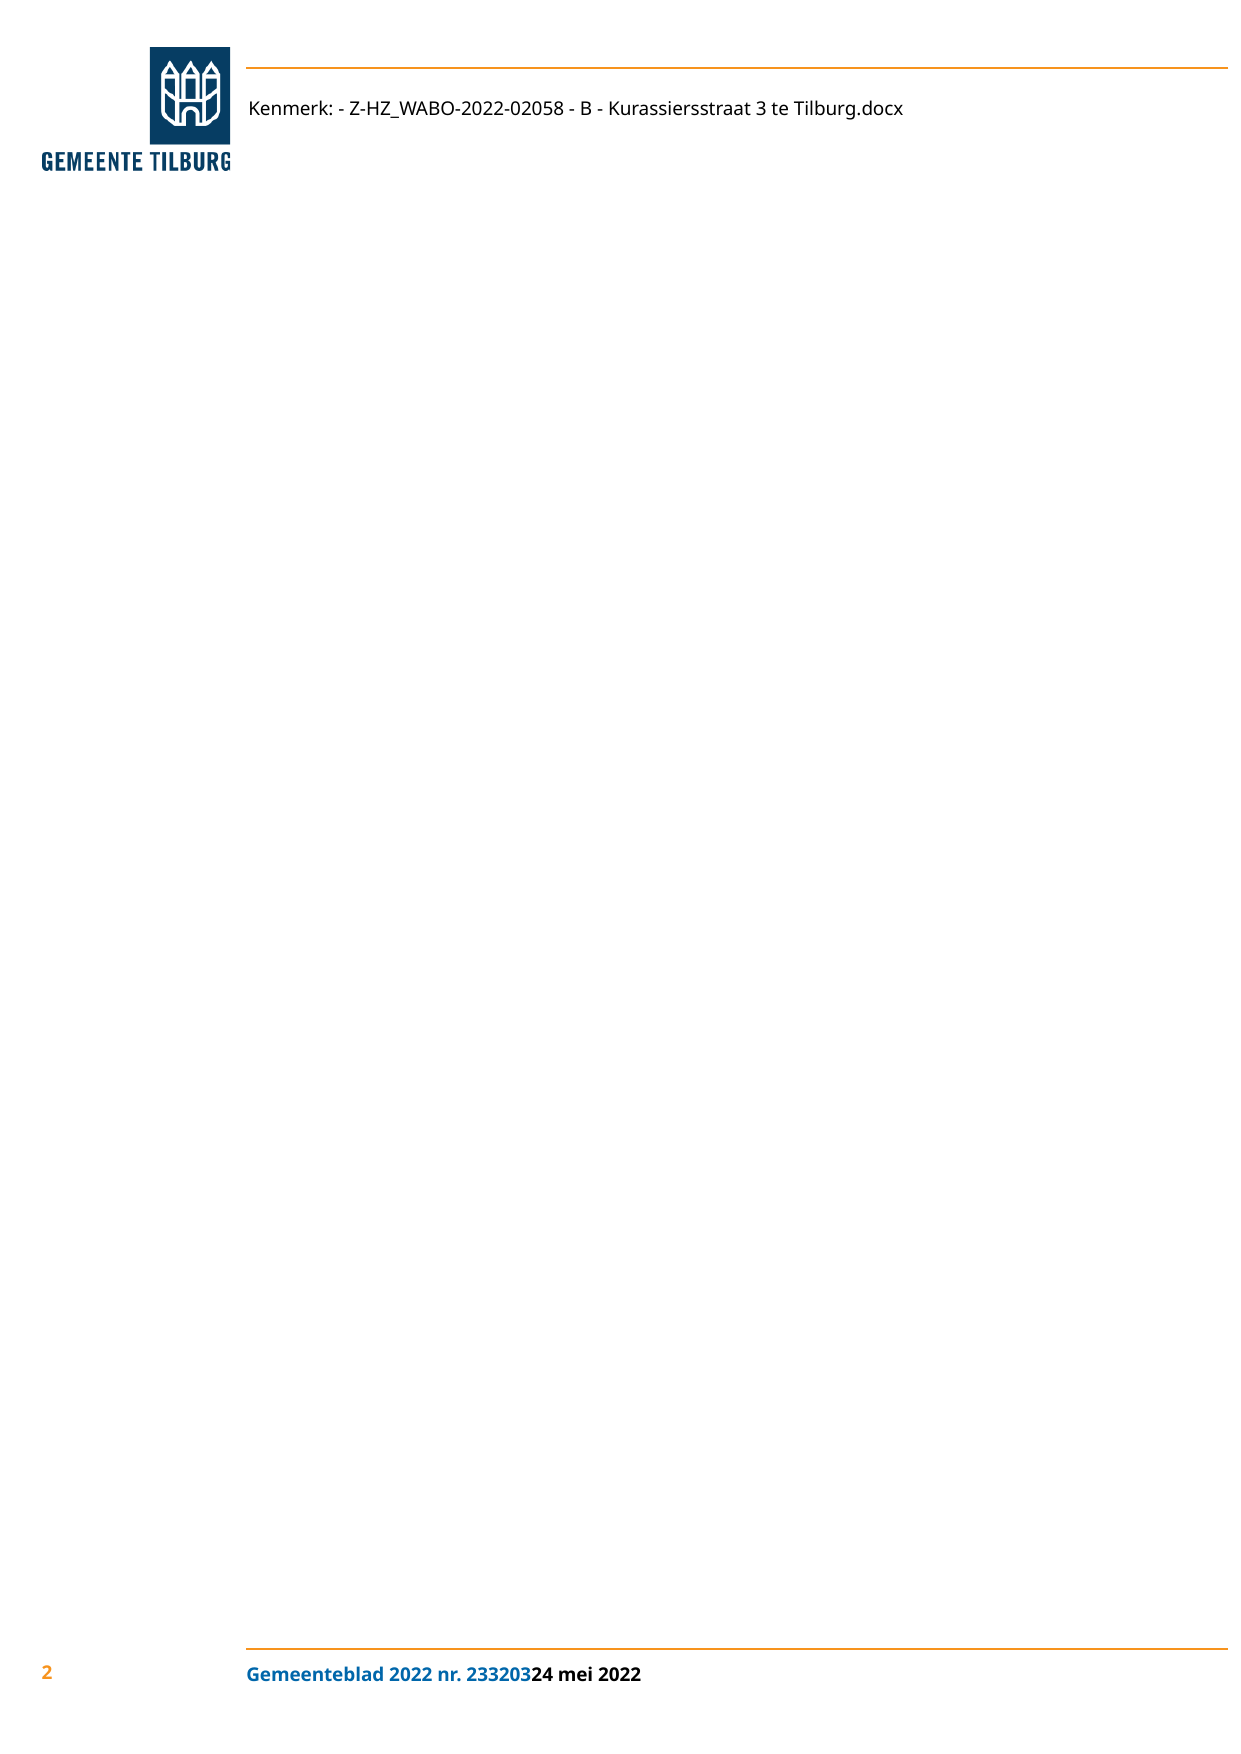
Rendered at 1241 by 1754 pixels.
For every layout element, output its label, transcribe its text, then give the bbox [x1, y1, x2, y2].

text Kenmerk: - Z-HZ_WABO-2022-02058 - B - Kurassiersstraat 3 te Tilburg.docx [248, 95, 1152, 121]
picture [41, 47, 231, 172]
